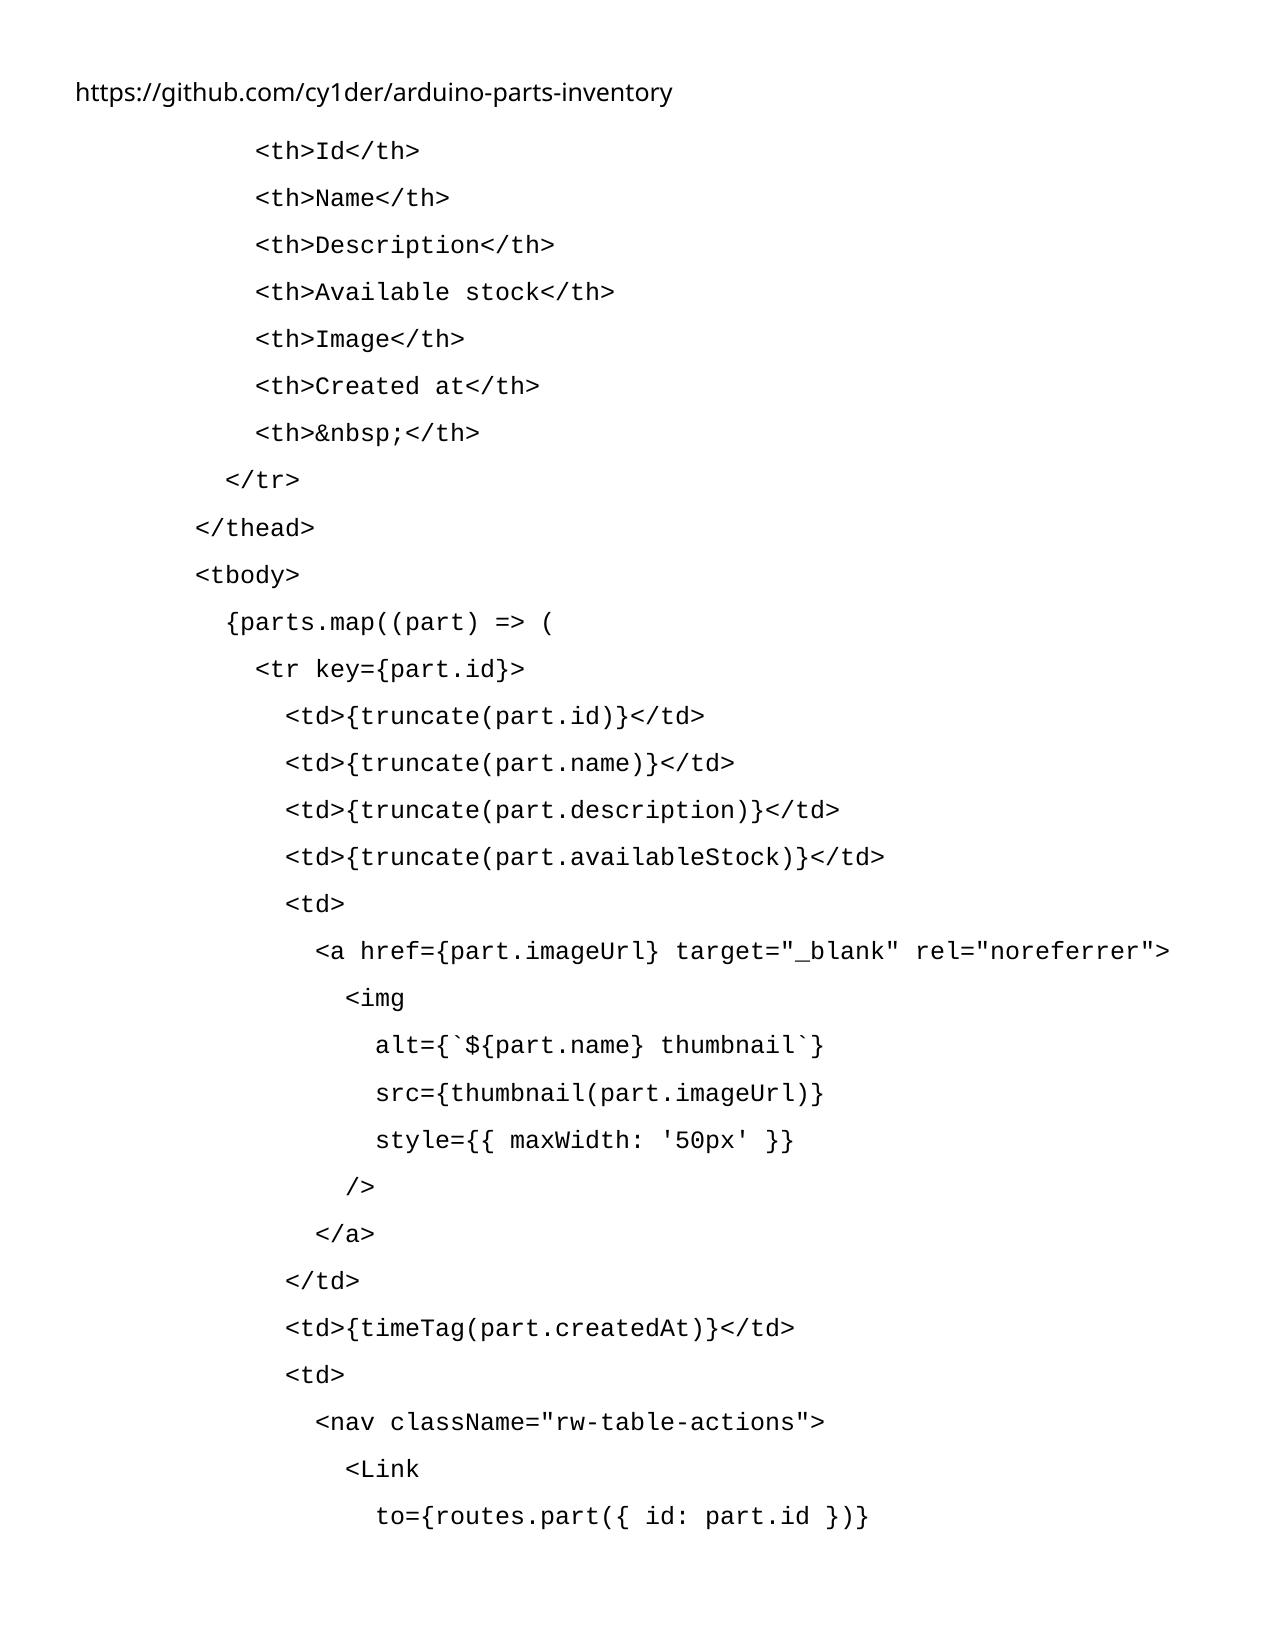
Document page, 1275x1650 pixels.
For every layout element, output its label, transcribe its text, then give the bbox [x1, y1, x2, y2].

text <th>Image</th> [75, 327, 1200, 355]
text <td>{truncate(part.name)}</td> [75, 751, 1200, 779]
text <td>{truncate(part.availableStock)}</td> [75, 845, 1200, 873]
text <a href={part.imageUrl} target="_blank" rel="noreferrer"> [75, 939, 1200, 967]
text <th>Available stock</th> [75, 280, 1200, 308]
text <td>{timeTag(part.createdAt)}</td> [75, 1316, 1200, 1344]
text </td> [75, 1268, 1200, 1297]
text <td> [75, 892, 1200, 920]
text /> [75, 1174, 1200, 1203]
text src={thumbnail(part.imageUrl)} [75, 1080, 1200, 1108]
text <th>Name</th> [75, 186, 1200, 214]
text <th>Description</th> [75, 233, 1200, 261]
text <tbody> [75, 562, 1200, 591]
text </thead> [75, 515, 1200, 543]
text <td> [75, 1363, 1200, 1391]
text </a> [75, 1221, 1200, 1250]
text <tr key={part.id}> [75, 656, 1200, 685]
text <nav className="rw-table-actions"> [75, 1410, 1200, 1438]
text </tr> [75, 468, 1200, 496]
text {parts.map((part) => ( [75, 609, 1200, 638]
text <th>Id</th> [75, 138, 1200, 167]
text <td>{truncate(part.id)}</td> [75, 703, 1200, 732]
text <Link [75, 1457, 1200, 1485]
text <th>Created at</th> [75, 374, 1200, 402]
text style={{ maxWidth: '50px' }} [75, 1127, 1200, 1156]
text to={routes.part({ id: part.id })} [75, 1504, 1200, 1532]
text <td>{truncate(part.description)}</td> [75, 798, 1200, 826]
text <th>&nbsp;</th> [75, 421, 1200, 449]
text <img [75, 986, 1200, 1014]
text alt={`${part.name} thumbnail`} [75, 1033, 1200, 1061]
